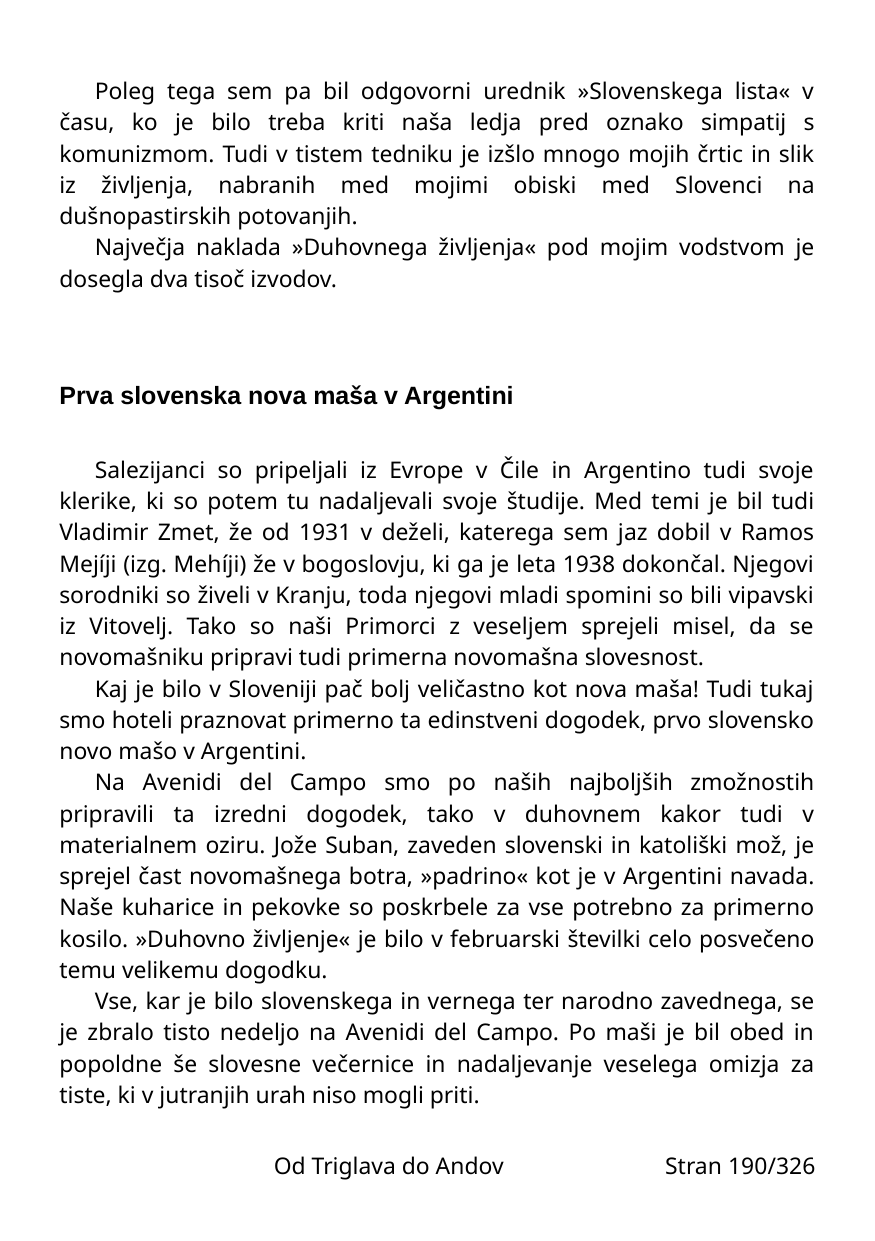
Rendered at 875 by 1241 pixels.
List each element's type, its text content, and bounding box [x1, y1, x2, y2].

text Poleg tega sem pa bil odgovorni urednik »Slovenskega lista« v času, ko je bilo treba kriti naša ledja pred oznako simpatij s komunizmom. Tudi v tistem tedniku je izšlo mnogo mojih črtic in slik iz življenja, nabranih med mojimi obiski med Slovenci na dušnopastirskih potovanjih. [59, 75, 815, 231]
text Vse, kar je bilo slovenskega in vernega ter narodno zavednega, se je zbralo tisto nedeljo na Avenidi del Campo. Po maši je bil obed in popoldne še slovesne večernice in nadaljevanje veselega omizja za tiste, ki v jutranjih urah niso mogli priti. [59, 985, 815, 1110]
text Kaj je bilo v Sloveniji pač bolj veličastno kot nova maša! Tudi tukaj smo hoteli praznovat primerno ta edinstveni dogodek, prvo slovensko novo mašo v Argentini. [59, 672, 815, 766]
subtitle Prva slovenska nova maša v Argentini [59, 381, 815, 410]
text Salezijanci so pripeljali iz Evrope v Čile in Argentino tudi svoje klerike, ki so potem tu nadaljevali svoje študije. Med temi je bil tudi Vladimir Zmet, že od 1931 v deželi, katerega sem jaz dobil v Ramos Mejíji (izg. Mehíji) že v bogoslovju, ki ga je leta 1938 dokončal. Njegovi sorodniki so živeli v Kranju, toda njegovi mladi spomini so bili vipavski iz Vitovelj. Tako so naši Primorci z veseljem sprejeli misel, da se novomašniku pripravi tudi primerna novomašna slovesnost. [59, 454, 815, 672]
text Največja naklada »Duhovnega življenja« pod mojim vodstvom je dosegla dva tisoč izvodov. [59, 231, 815, 294]
text Na Avenidi del Campo smo po naših najboljših zmožnostih pripravili ta izredni dogodek, tako v duhovnem kakor tudi v materialnem oziru. Jože Suban, zaveden slovenski in katoliški mož, je sprejel čast novomašnega botra, »padrino« kot je v Argentini navada. Naše kuharice in pekovke so poskrbele za vse potrebno za primerno kosilo. »Duhovno življenje« je bilo v februarski številki celo posvečeno temu velikemu dogodku. [59, 766, 815, 985]
